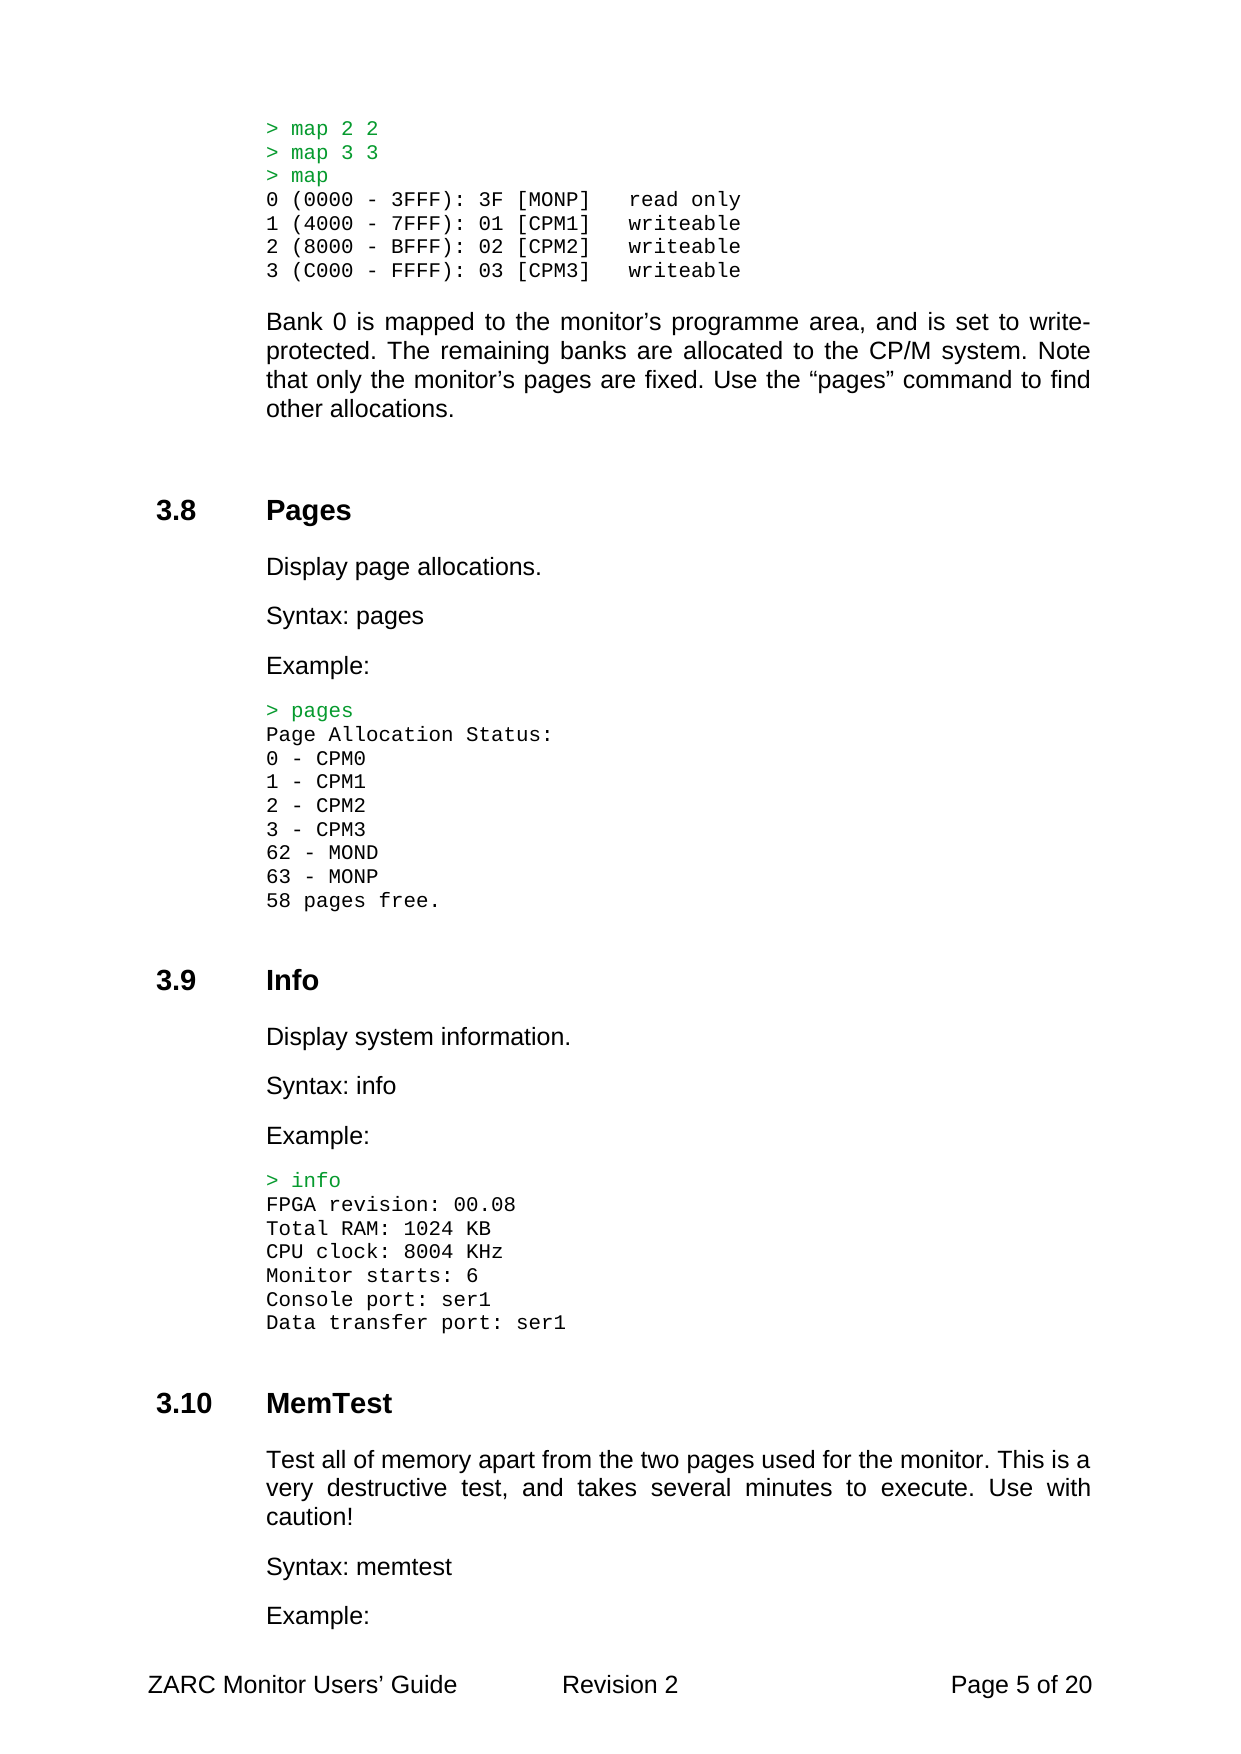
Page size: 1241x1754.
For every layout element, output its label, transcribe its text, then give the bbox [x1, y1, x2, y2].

text Example: [266, 1601, 1092, 1630]
text 1 (4000 - 7FFF): 01 [CPM1] writeable [266, 213, 1092, 236]
text FPGA revision: 00.08 [266, 1194, 1092, 1218]
text Data transfer port: ser1 [266, 1312, 1092, 1336]
text Example: [266, 651, 1092, 679]
text Syntax: info [266, 1071, 1092, 1100]
text Total RAM: 1024 KB [266, 1218, 1092, 1241]
text Console port: ser1 [266, 1289, 1092, 1312]
text > map 2 2 [266, 118, 1092, 142]
text Test all of memory apart from the two pages used for the monitor. This is a very destructive test, and takes several minutes to execute. Use with caution! [266, 1444, 1092, 1531]
text 58 pages free. [266, 889, 1092, 913]
text Syntax: memtest [266, 1552, 1092, 1580]
text 62 - MOND [266, 842, 1092, 866]
text > pages [266, 700, 1092, 724]
text Display system information. [266, 1022, 1092, 1051]
subtitle Info [148, 963, 1092, 997]
text 2 (8000 - BFFF): 02 [CPM2] writeable [266, 236, 1092, 260]
text > map 3 3 [266, 142, 1092, 165]
text Bank 0 is mapped to the monitor’s programme area, and is set to write-protected. The remaining banks are allocated to the CP/M system. Note that only the monitor’s pages are fixed. Use the “pages” command to find other allocations. [266, 307, 1092, 422]
text 2 - CPM2 [266, 795, 1092, 819]
text Example: [266, 1121, 1092, 1150]
subtitle Pages [148, 493, 1092, 527]
text 1 - CPM1 [266, 771, 1092, 795]
text Page Allocation Status: [266, 724, 1092, 748]
text 0 (0000 - 3FFF): 3F [MONP] read only [266, 189, 1092, 213]
subtitle MemTest [148, 1386, 1092, 1419]
text > info [266, 1171, 1092, 1194]
text > map [266, 165, 1092, 189]
text 63 - MONP [266, 866, 1092, 889]
text CPU clock: 8004 KHz [266, 1241, 1092, 1265]
text 0 - CPM0 [266, 748, 1092, 771]
text 3 - CPM3 [266, 819, 1092, 842]
text Syntax: pages [266, 601, 1092, 630]
text Display page allocations. [266, 552, 1092, 580]
text 3 (C000 - FFFF): 03 [CPM3] writeable [266, 260, 1092, 284]
text Monitor starts: 6 [266, 1265, 1092, 1289]
